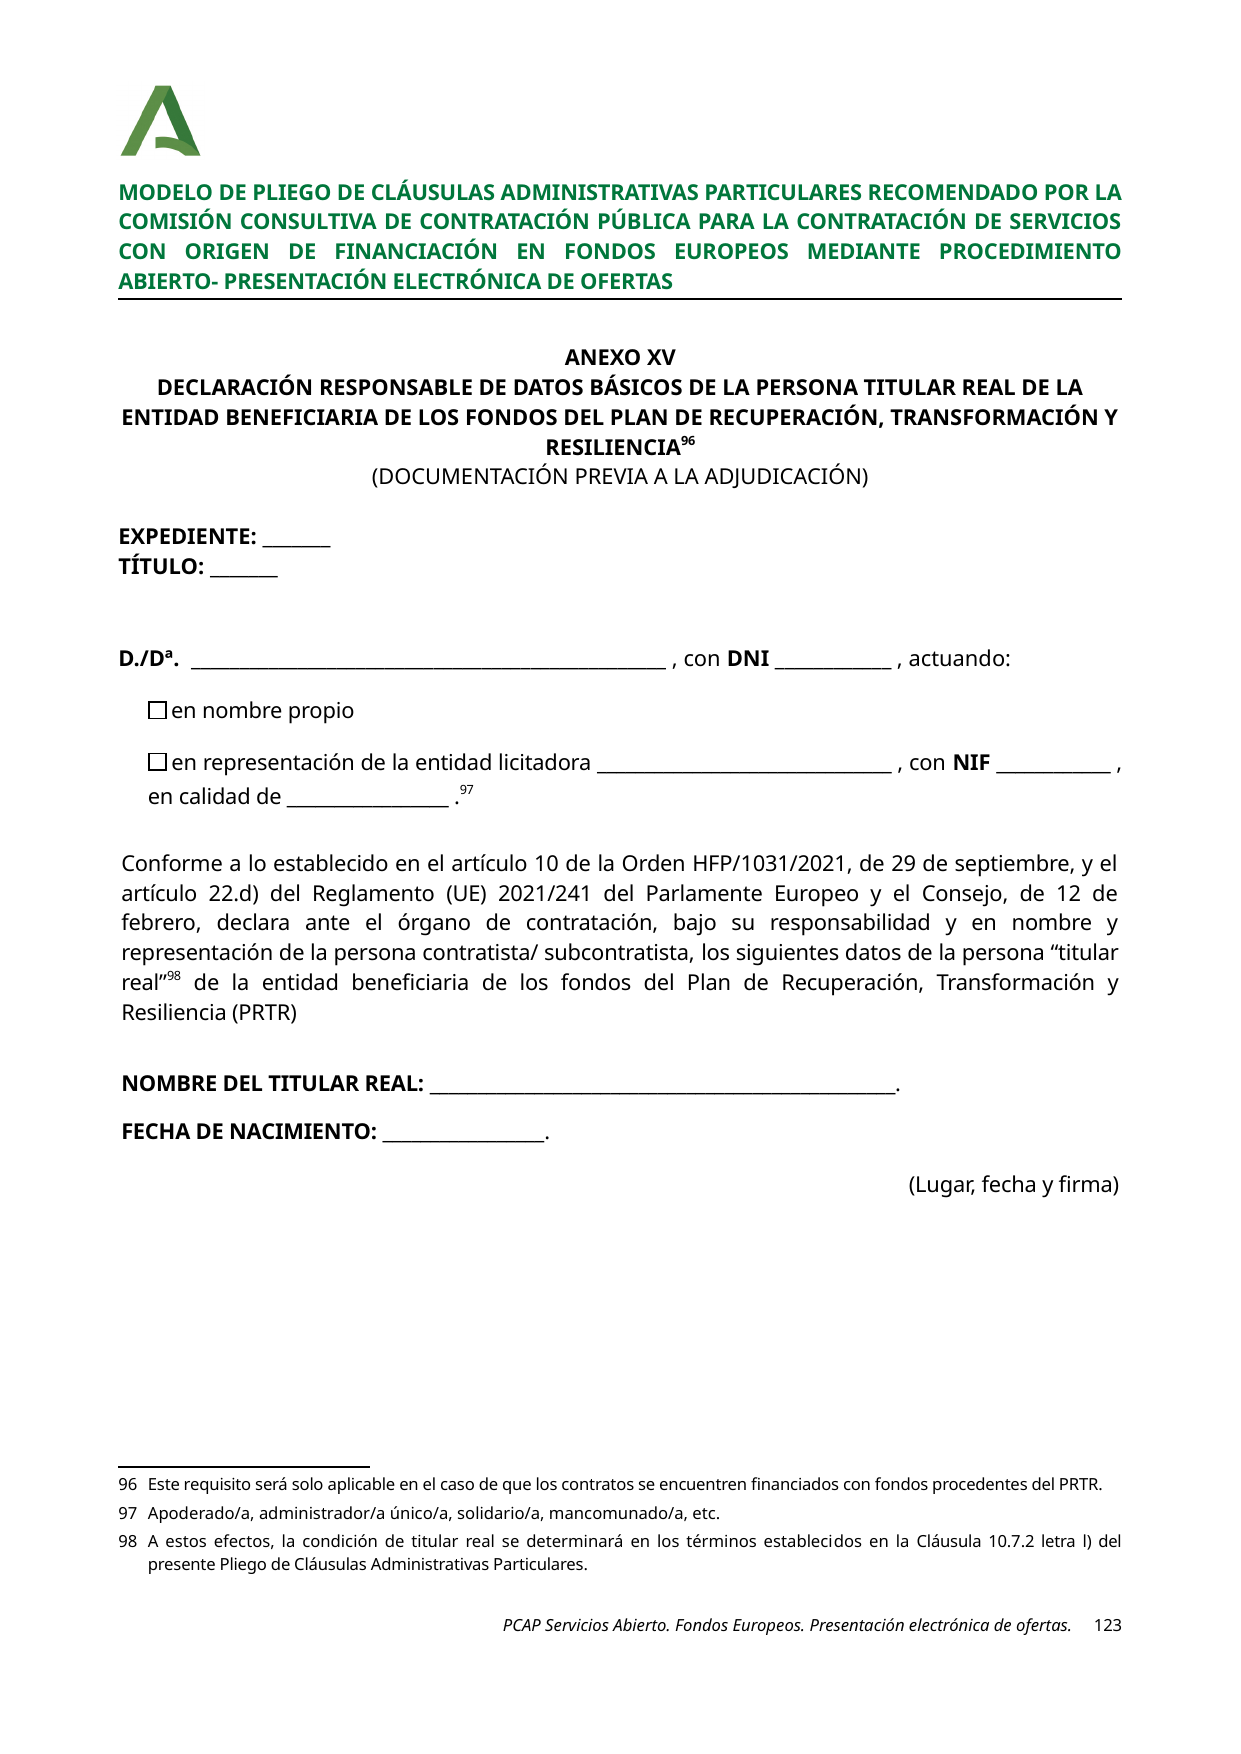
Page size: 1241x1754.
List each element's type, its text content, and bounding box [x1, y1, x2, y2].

text ANEXO XV [118, 342, 1122, 372]
text D./Dª. _________________________________________________ , con DNI ____________ , actuando: [118, 643, 1122, 673]
text Conforme a lo establecido en el artículo 10 de la Orden HFP/1031/2021, de 29 de septiembre, y el artículo 22.d) del Reglamento (UE) 2021/241 del Parlamente Europeo y el Consejo, de 12 de febrero, declara ante el órgano de contratación, bajo su responsabilidad y en nombre y representación de la persona contratista/ subcontratista, los siguientes datos de la persona “titular real” de la entidad beneficiaria de los fondos del Plan de Recuperación, Transformación y Resiliencia (PRTR) [118, 845, 1122, 1026]
text en representación de la entidad licitadora _______________________________ , con NIF ____________ , en calidad de _________________ . [148, 747, 1122, 811]
text DECLARACIÓN RESPONSABLE DE DATOS BÁSICOS DE LA PERSONA TITULAR REAL DE LA ENTIDAD BENEFICIARIA DE LOS FONDOS DEL PLAN DE RECUPERACIÓN, TRANSFORMACIÓN Y RESILIENCIA [118, 372, 1122, 461]
text EXPEDIENTE: _______ [118, 521, 1122, 551]
text A estos efectos, la condición de titular real se determinará en los términos establecidos en la Cláusula 10.7.2 letra l) del presente Pliego de Cláusulas Administrativas Particulares. [118, 1530, 1122, 1575]
text Apoderado/a, administrador/a único/a, solidario/a, mancomunado/a, etc. [118, 1501, 1122, 1524]
text Este requisito será solo aplicable en el caso de que los contratos se encuentren financiados con fondos procedentes del PRTR. [118, 1473, 1122, 1495]
text (DOCUMENTACIÓN PREVIA A LA ADJUDICACIÓN) [118, 461, 1122, 491]
text FECHA DE NACIMIENTO: _________________. [118, 1113, 1122, 1148]
text (Lugar, fecha y firma) [118, 1166, 1122, 1202]
text NOMBRE DEL TITULAR REAL: _________________________________________________. [118, 1065, 1122, 1098]
text MODELO DE PLIEGO DE CLÁUSULAS ADMINISTRATIVAS PARTICULARES RECOMENDADO POR LA COMISIÓN CONSULTIVA DE CONTRATACIÓN PÚBLICA PARA LA CONTRATACIÓN DE SERVICIOS CON ORIGEN DE FINANCIACIÓN EN FONDOS EUROPEOS MEDIANTE PROCEDIMIENTO ABIERTO- PRESENTACIÓN ELECTRÓNICA DE OFERTAS [118, 177, 1122, 298]
picture [116, 81, 205, 160]
text TÍTULO: _______ [118, 551, 1122, 581]
text en nombre propio [148, 695, 1122, 725]
